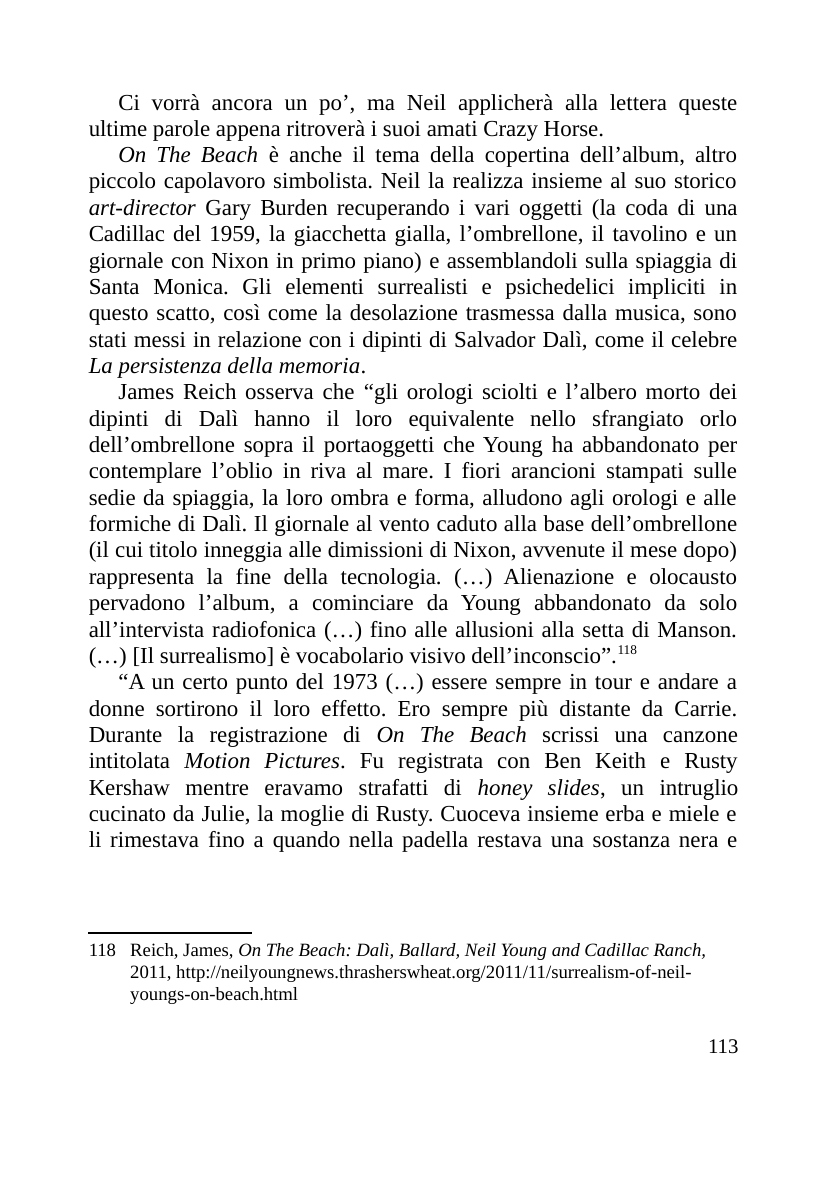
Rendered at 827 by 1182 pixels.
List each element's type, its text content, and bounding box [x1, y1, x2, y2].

text On The Beach è anche il tema della copertina dell’album, altro piccolo capolavoro simbolista. Neil la realizza insieme al suo storico art-director Gary Burden recuperando i vari oggetti (la coda di una Cadillac del 1959, la giacchetta gialla, l’ombrellone, il tavolino e un giornale con Nixon in primo piano) e assemblandoli sulla spiaggia di Santa Monica. Gli elementi surrealisti e psichedelici impliciti in questo scatto, così come la desolazione trasmessa dalla musica, sono stati messi in relazione con i dipinti di Salvador Dalì, come il celebre La persistenza della memoria. [88, 141, 738, 378]
text Reich, James, On The Beach: Dalì, Ballard, Neil Young and Cadillac Ranch, 2011, http://neilyoungnews.thrasherswheat.org/2011/11/surrealism-of-neil-youngs-on-beach.html [88, 939, 738, 1004]
text James Reich osserva che “gli orologi sciolti e l’albero morto dei dipinti di Dalì hanno il loro equivalente nello sfrangiato orlo dell’ombrellone sopra il portaoggetti che Young ha abbandonato per contemplare l’oblio in riva al mare. I fiori arancioni stampati sulle sedie da spiaggia, la loro ombra e forma, alludono agli orologi e alle formiche di Dalì. Il giornale al vento caduto alla base dell’ombrellone (il cui titolo inneggia alle dimissioni di Nixon, avvenute il mese dopo) rappresenta la fine della tecnologia. (…) Alienazione e olocausto pervadono l’album, a cominciare da Young abbandonato da solo all’intervista radiofonica (…) fino alle allusioni alla setta di Manson. (…) [Il surrealismo] è vocabolario visivo dell’inconscio”. [88, 378, 738, 668]
text Ci vorrà ancora un po’, ma Neil applicherà alla lettera queste ultime parole appena ritroverà i suoi amati Crazy Horse. [88, 88, 738, 141]
text “A un certo punto del 1973 (…) essere sempre in tour e andare a donne sortirono il loro effetto. Ero sempre più distante da Carrie. Durante la registrazione di On The Beach scrissi una canzone intitolata Motion Pictures. Fu registrata con Ben Keith e Rusty Kershaw mentre eravamo strafatti di honey slides, un intruglio cucinato da Julie, la moglie di Rusty. Cuoceva insieme erba e miele e li rimestava fino a quando nella padella restava una sostanza nera e [88, 668, 738, 853]
